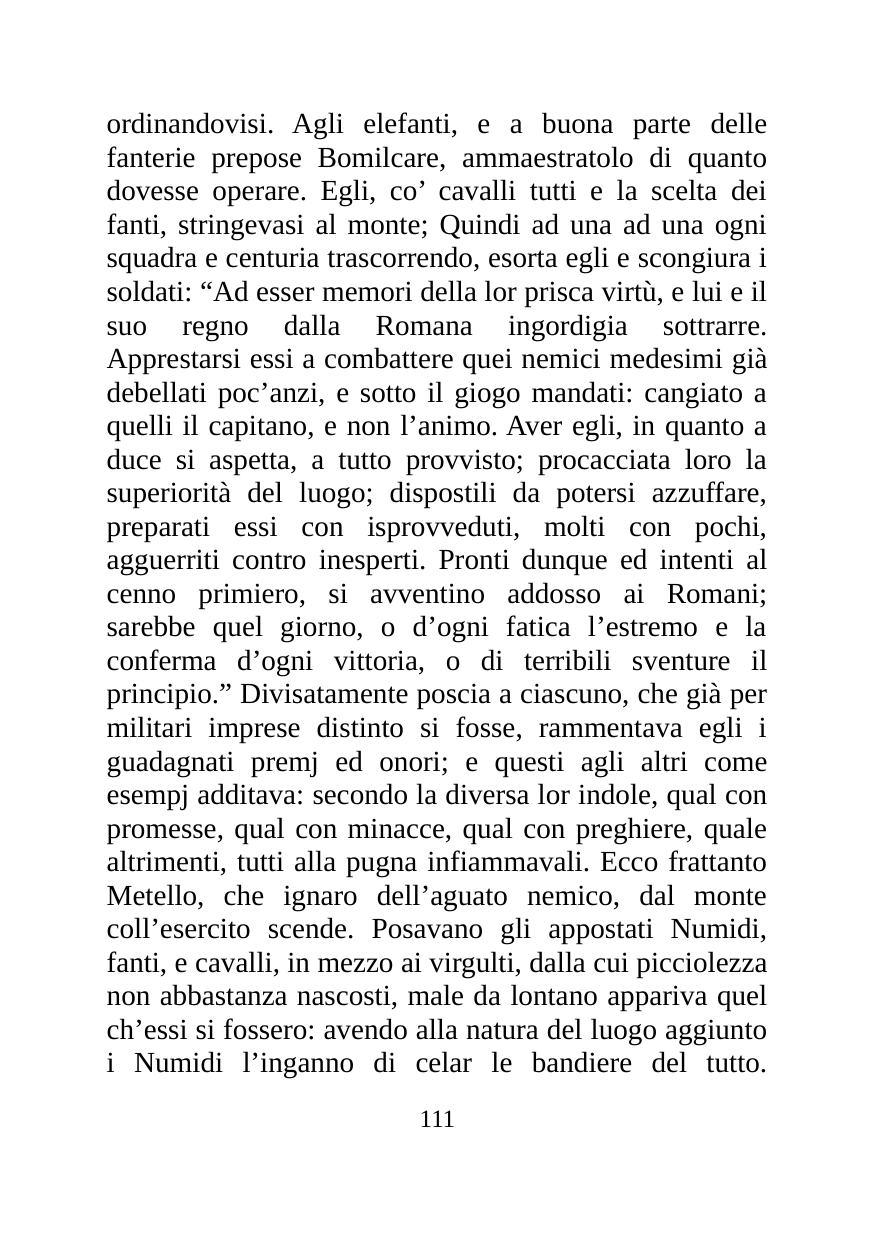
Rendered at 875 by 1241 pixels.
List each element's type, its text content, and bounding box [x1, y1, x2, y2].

text ordinandovisi. Agli elefanti, e a buona parte delle fanterie prepose Bomilcare, ammaestratolo di quanto dovesse operare. Egli, co’ cavalli tutti e la scelta dei fanti, stringevasi al monte; Quindi ad una ad una ogni squadra e centuria trascorrendo, esorta egli e scongiura i soldati: “Ad esser memori della lor prisca virtù, e lui e il suo regno dalla Romana ingordigia sottrarre. Apprestarsi essi a combattere quei nemici medesimi già debellati poc’anzi, e sotto il giogo mandati: cangiato a quelli il capitano, e non l’animo. Aver egli, in quanto a duce si aspetta, a tutto provvisto; procacciata loro la superiorità del luogo; dispostili da potersi azzuffare, preparati essi con isprovveduti, molti con pochi, agguerriti contro inesperti. Pronti dunque ed intenti al cenno primiero, si avventino addosso ai Romani; sarebbe quel giorno, o d’ogni fatica l’estremo e la conferma d’ogni vittoria, o di terribili sventure il principio.” Divisatamente poscia a ciascuno, che già per militari imprese distinto si fosse, rammentava egli i guadagnati premj ed onori; e questi agli altri come esempj additava: secondo la diversa lor indole, qual con promesse, qual con minacce, qual con preghiere, quale altrimenti, tutti alla pugna infiammavali. Ecco frattanto Metello, che ignaro dell’aguato nemico, dal monte coll’esercito scende. Posavano gli appostati Numidi, fanti, e cavalli, in mezzo ai virgulti, dalla cui picciolezza non abbastanza nascosti, male da lontano appariva quel ch’essi si fossero: avendo alla natura del luogo aggiunto i Numidi l’inganno di celar le bandiere del tutto. [106, 106, 768, 1079]
